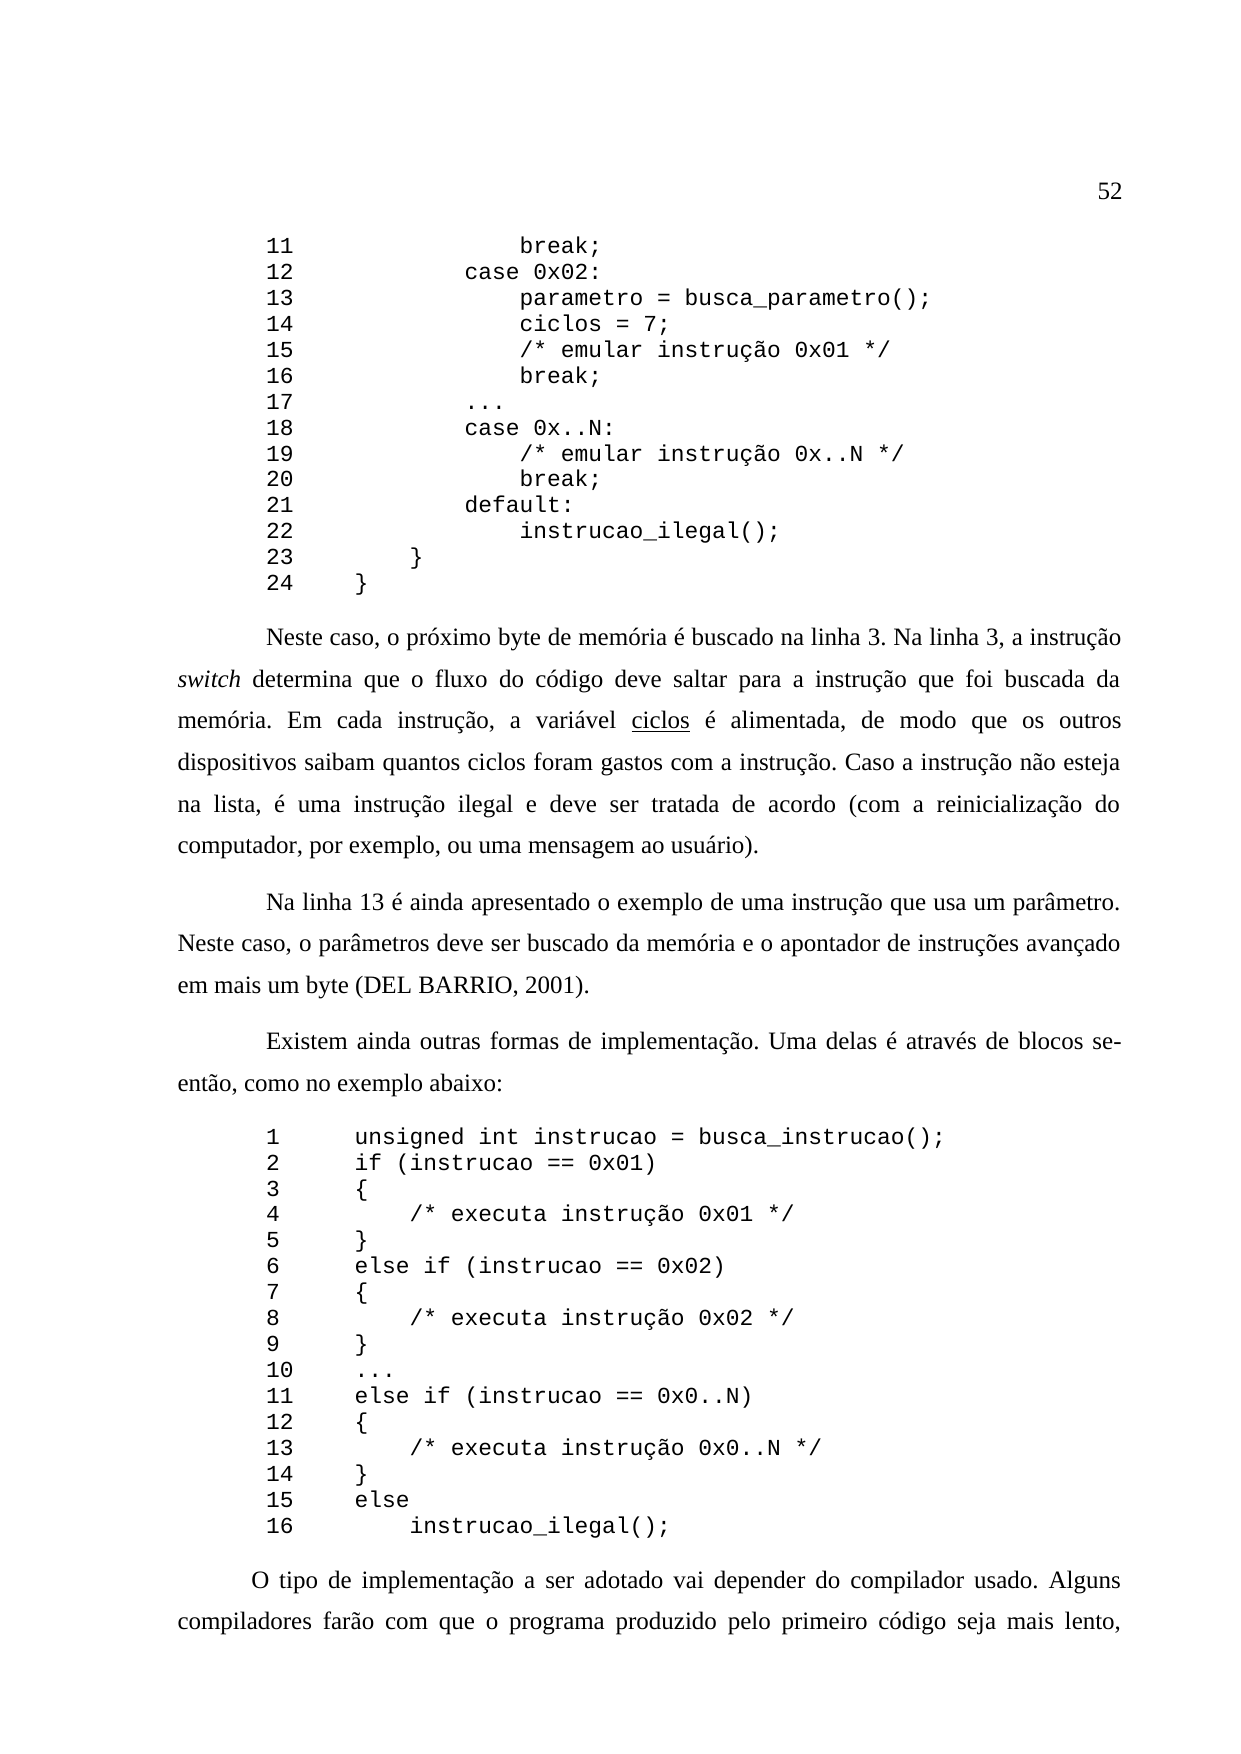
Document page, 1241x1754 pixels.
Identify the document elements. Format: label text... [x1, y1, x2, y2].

list /* emular instrução 0x..N */ [266, 442, 1122, 468]
list { [266, 1281, 1122, 1307]
list /* executa instrução 0x01 */ [266, 1203, 1122, 1229]
list { [266, 1177, 1122, 1203]
list /* executa instrução 0x0..N */ [266, 1436, 1122, 1462]
list else if (instrucao == 0x0..N) [266, 1384, 1122, 1410]
text Existem ainda outras formas de implementação. Uma delas é através de blocos se-então, como no exemplo abaixo: [177, 1027, 1122, 1096]
list case 0x..N: [266, 416, 1122, 442]
list } [266, 572, 1122, 597]
list unsigned int instrucao = busca_instrucao(); [266, 1125, 1122, 1151]
list default: [266, 494, 1122, 520]
list if (instrucao == 0x01) [266, 1151, 1122, 1177]
list ... [266, 1358, 1122, 1384]
list else if (instrucao == 0x02) [266, 1255, 1122, 1281]
list break; [266, 468, 1122, 494]
list } [266, 546, 1122, 572]
list } [266, 1229, 1122, 1255]
list ... [266, 390, 1122, 416]
list /* emular instrução 0x01 */ [266, 338, 1122, 364]
list ciclos = 7; [266, 312, 1122, 338]
list break; [266, 364, 1122, 390]
text Na linha 13 é ainda apresentado o exemplo de uma instrução que usa um parâmetro. Neste caso, o parâmetros deve ser buscado da memória e o apontador de instruções avançado em mais um byte (DEL BARRIO, 2001). [177, 888, 1122, 998]
text Neste caso, o próximo byte de memória é buscado na linha 3. Na linha 3, a instrução switch determina que o fluxo do código deve saltar para a instrução que foi buscada da memória. Em cada instrução, a variável ciclos é alimentada, de modo que os outros dispositivos saibam quantos ciclos foram gastos com a instrução. Caso a instrução não esteja na lista, é uma instrução ilegal e deve ser tratada de acordo (com a reinicialização do computador, por exemplo, ou uma mensagem ao usuário). [177, 623, 1122, 859]
list break; [266, 234, 1122, 260]
list else [266, 1488, 1122, 1514]
list } [266, 1332, 1122, 1358]
list instrucao_ilegal(); [266, 1514, 1122, 1540]
list case 0x02: [266, 260, 1122, 286]
text O tipo de implementação a ser adotado vai depender do compilador usado. Alguns compiladores farão com que o programa produzido pelo primeiro código seja mais lento, [177, 1566, 1122, 1635]
list instrucao_ilegal(); [266, 520, 1122, 546]
list /* executa instrução 0x02 */ [266, 1307, 1122, 1332]
list { [266, 1410, 1122, 1436]
list parametro = busca_parametro(); [266, 286, 1122, 312]
list } [266, 1462, 1122, 1488]
